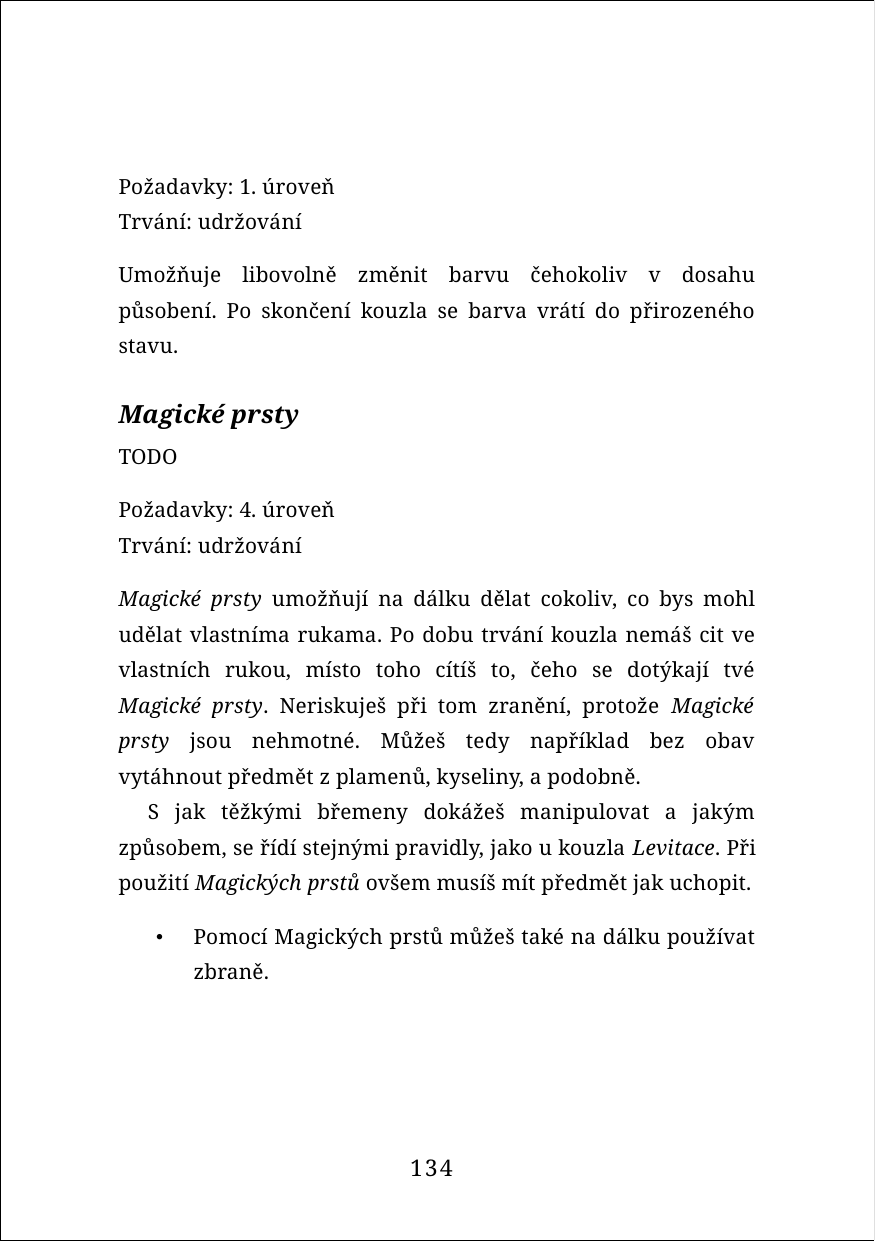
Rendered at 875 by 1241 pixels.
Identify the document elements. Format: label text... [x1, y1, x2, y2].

text Požadavky: 4. úroveň Trvání: udržování [118, 496, 756, 559]
text TODO [118, 442, 756, 471]
text Požadavky: 1. úroveň Trvání: udržování [118, 172, 756, 236]
text Umožňuje libovolně změnit barvu čehokoliv v dosahu působení. Po skončení kouzla se barva vrátí do přirozeného stavu. [118, 261, 756, 360]
list Pomocí Magických prstů můžeš také na dálku používat zbraně. [156, 922, 756, 986]
text Magické prsty umožňují na dálku dělat cokoliv, co bys mohl udělat vlastníma rukama. Po dobu trvání kouzla nemáš cit ve vlastních rukou, místo toho cítíš to, čeho se dotýkají tvé Magické prsty. Neriskuješ při tom zranění, protože Magické prsty jsou nehmotné. Můžeš tedy například bez obav vytáhnout předmět z plamenů, kyseliny, a podobně. S jak těžkými břemeny dokážeš manipulovat a jakým způsobem, se řídí stejnými pravidly, jako u kouzla Levitace. Při použití Magických prstů ovšem musíš mít předmět jak uchopit. [118, 584, 756, 897]
subtitle Magické prsty [118, 397, 756, 431]
